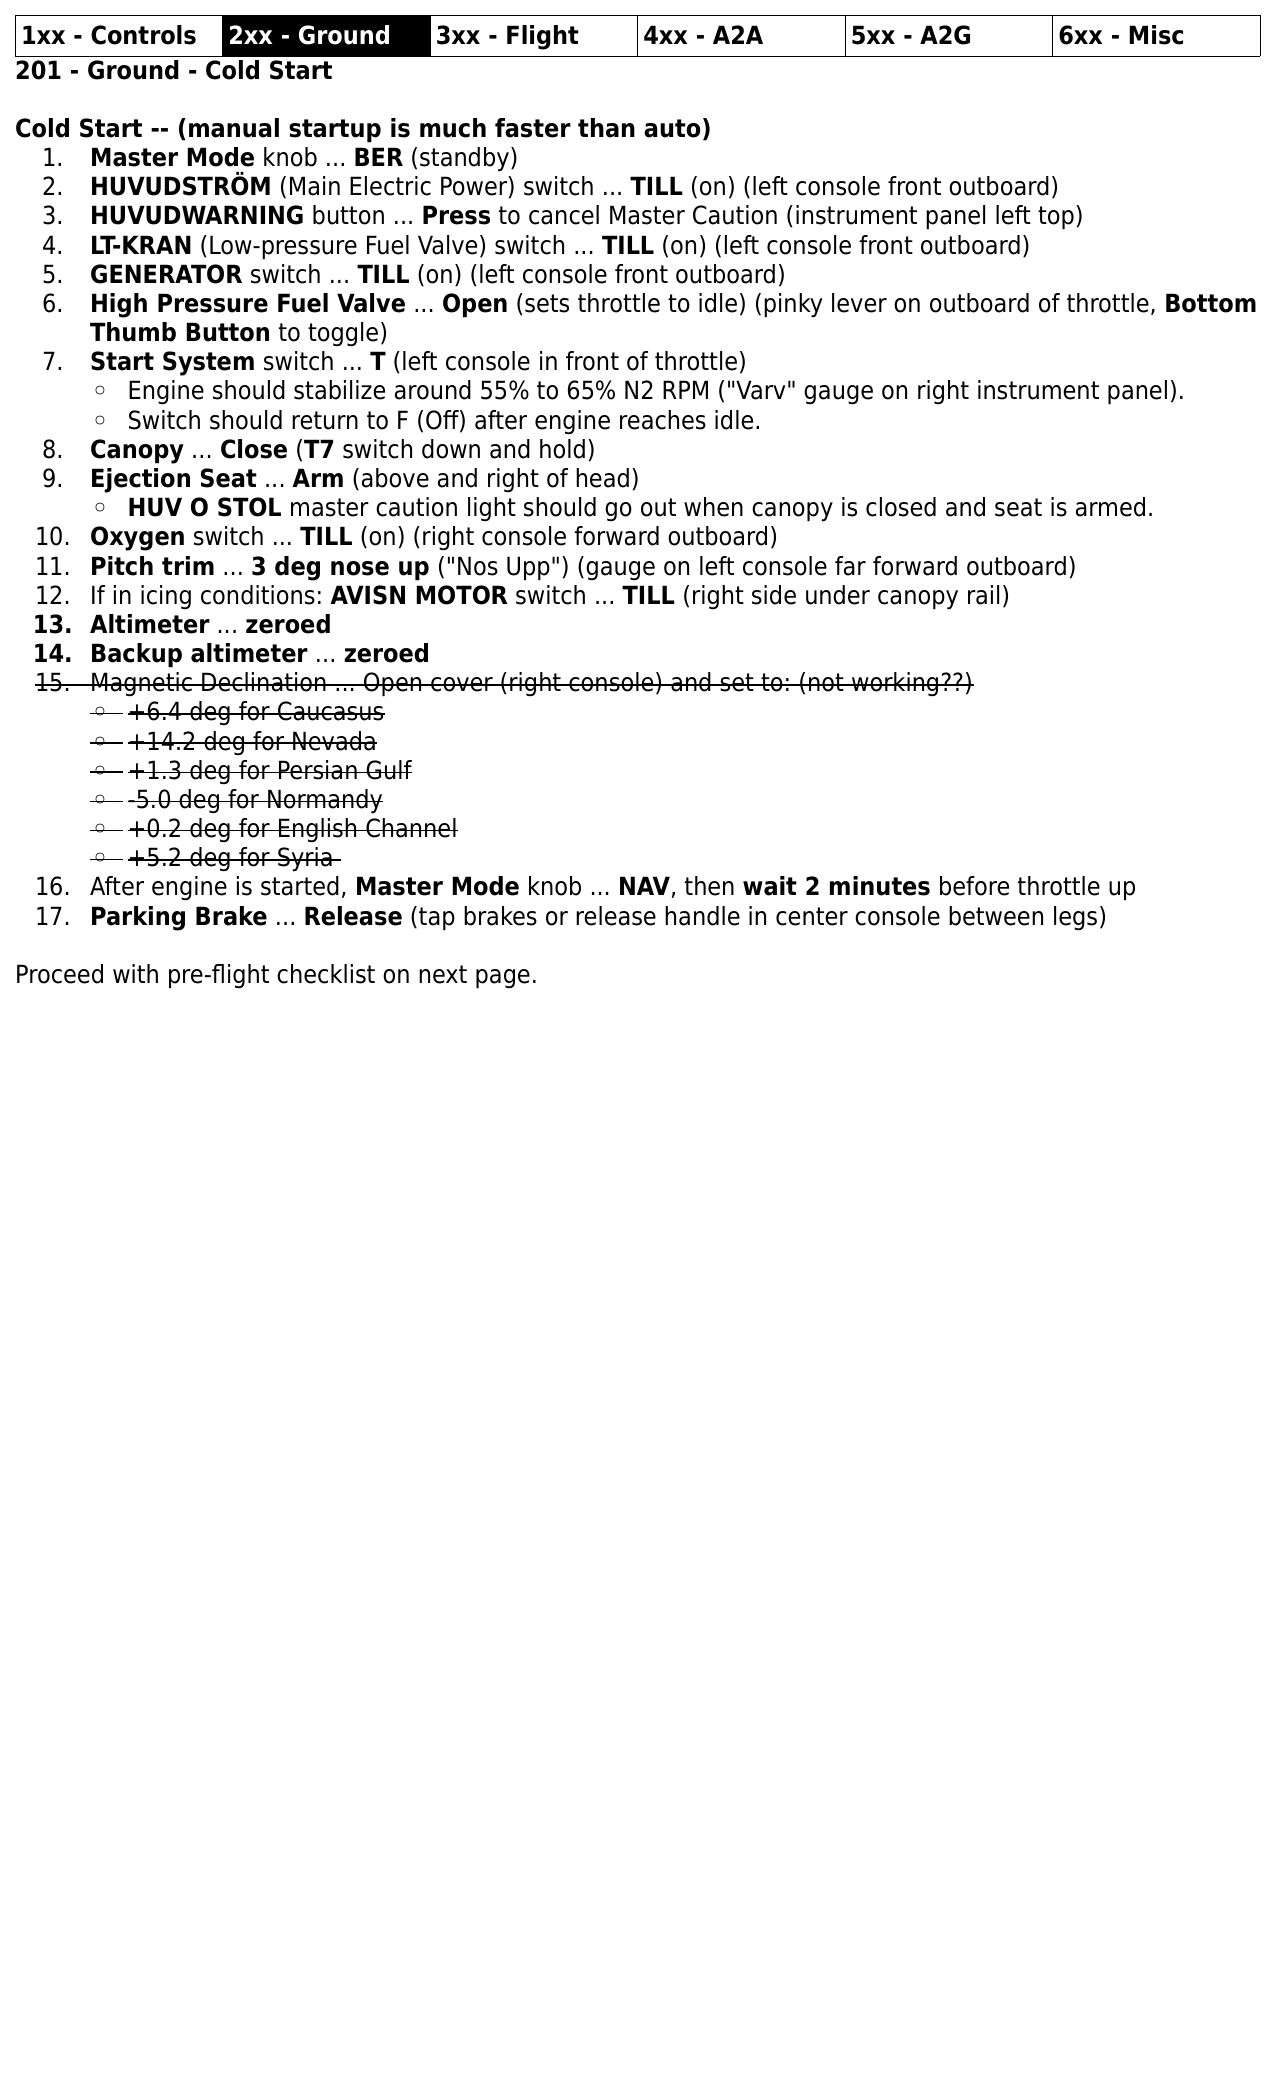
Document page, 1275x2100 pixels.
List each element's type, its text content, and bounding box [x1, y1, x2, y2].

list +0.2 deg for English Channel [90, 814, 1260, 843]
list Oxygen switch ... TILL (on) (right console forward outboard) [52, 522, 1260, 552]
list +6.4 deg for Caucasus [90, 697, 1260, 727]
list Master Mode knob ... BER (standby) [52, 143, 1260, 172]
list Parking Brake ... Release (tap brakes or release handle in center console between legs) [52, 902, 1260, 931]
table_header 4xx - A2A [638, 16, 845, 56]
list Altimeter ... zeroed [52, 610, 1260, 639]
text Cold Start -- (manual startup is much faster than auto) [15, 114, 1260, 143]
list LT-KRAN (Low-pressure Fuel Valve) switch ... TILL (on) (left console front outboard) [52, 231, 1260, 260]
list Canopy ... Close (T7 switch down and hold) [52, 435, 1260, 464]
list Engine should stabilize around 55% to 65% N2 RPM ("Varv" gauge on right instrument panel). [90, 377, 1260, 406]
list HUVUDWARNING button ... Press to cancel Master Caution (instrument panel left top) [52, 202, 1260, 231]
text Proceed with pre-flight checklist on next page. [15, 960, 1260, 989]
list +1.3 deg for Persian Gulf [90, 756, 1260, 785]
table_header 1xx - Controls [16, 16, 222, 56]
list High Pressure Fuel Valve ... Open (sets throttle to idle) (pinky lever on outboard of throttle, Bottom Thumb Button to toggle) [52, 289, 1260, 347]
list +5.2 deg for Syria [90, 843, 1260, 872]
list Pitch trim ... 3 deg nose up ("Nos Upp") (gauge on left console far forward outboard) [52, 552, 1260, 581]
list -5.0 deg for Normandy [90, 785, 1260, 814]
text 201 - Ground - Cold Start [15, 57, 1260, 85]
list After engine is started, Master Mode knob ... NAV, then wait 2 minutes before throttle up [52, 872, 1260, 902]
list Ejection Seat ... Arm (above and right of head) [52, 464, 1260, 493]
table_header 6xx - Misc [1053, 16, 1260, 56]
list Backup altimeter ... zeroed [52, 639, 1260, 668]
list Start System switch ... T (left console in front of throttle) [52, 347, 1260, 377]
list HUV O STOL master caution light should go out when canopy is closed and seat is armed. [90, 493, 1260, 522]
list GENERATOR switch ... TILL (on) (left console front outboard) [52, 260, 1260, 289]
table_header 5xx - A2G [846, 16, 1052, 56]
list Switch should return to F (Off) after engine reaches idle. [90, 406, 1260, 435]
list If in icing conditions: AVISN MOTOR switch ... TILL (right side under canopy rail) [52, 581, 1260, 610]
list Magnetic Declination ... Open cover (right console) and set to: (not working??) [52, 668, 1260, 697]
list +14.2 deg for Nevada [90, 727, 1260, 756]
table_header 2xx - Ground [223, 16, 430, 56]
list HUVUDSTRÖM (Main Electric Power) switch ... TILL (on) (left console front outboard) [52, 172, 1260, 202]
table_header 3xx - Flight [431, 16, 637, 56]
